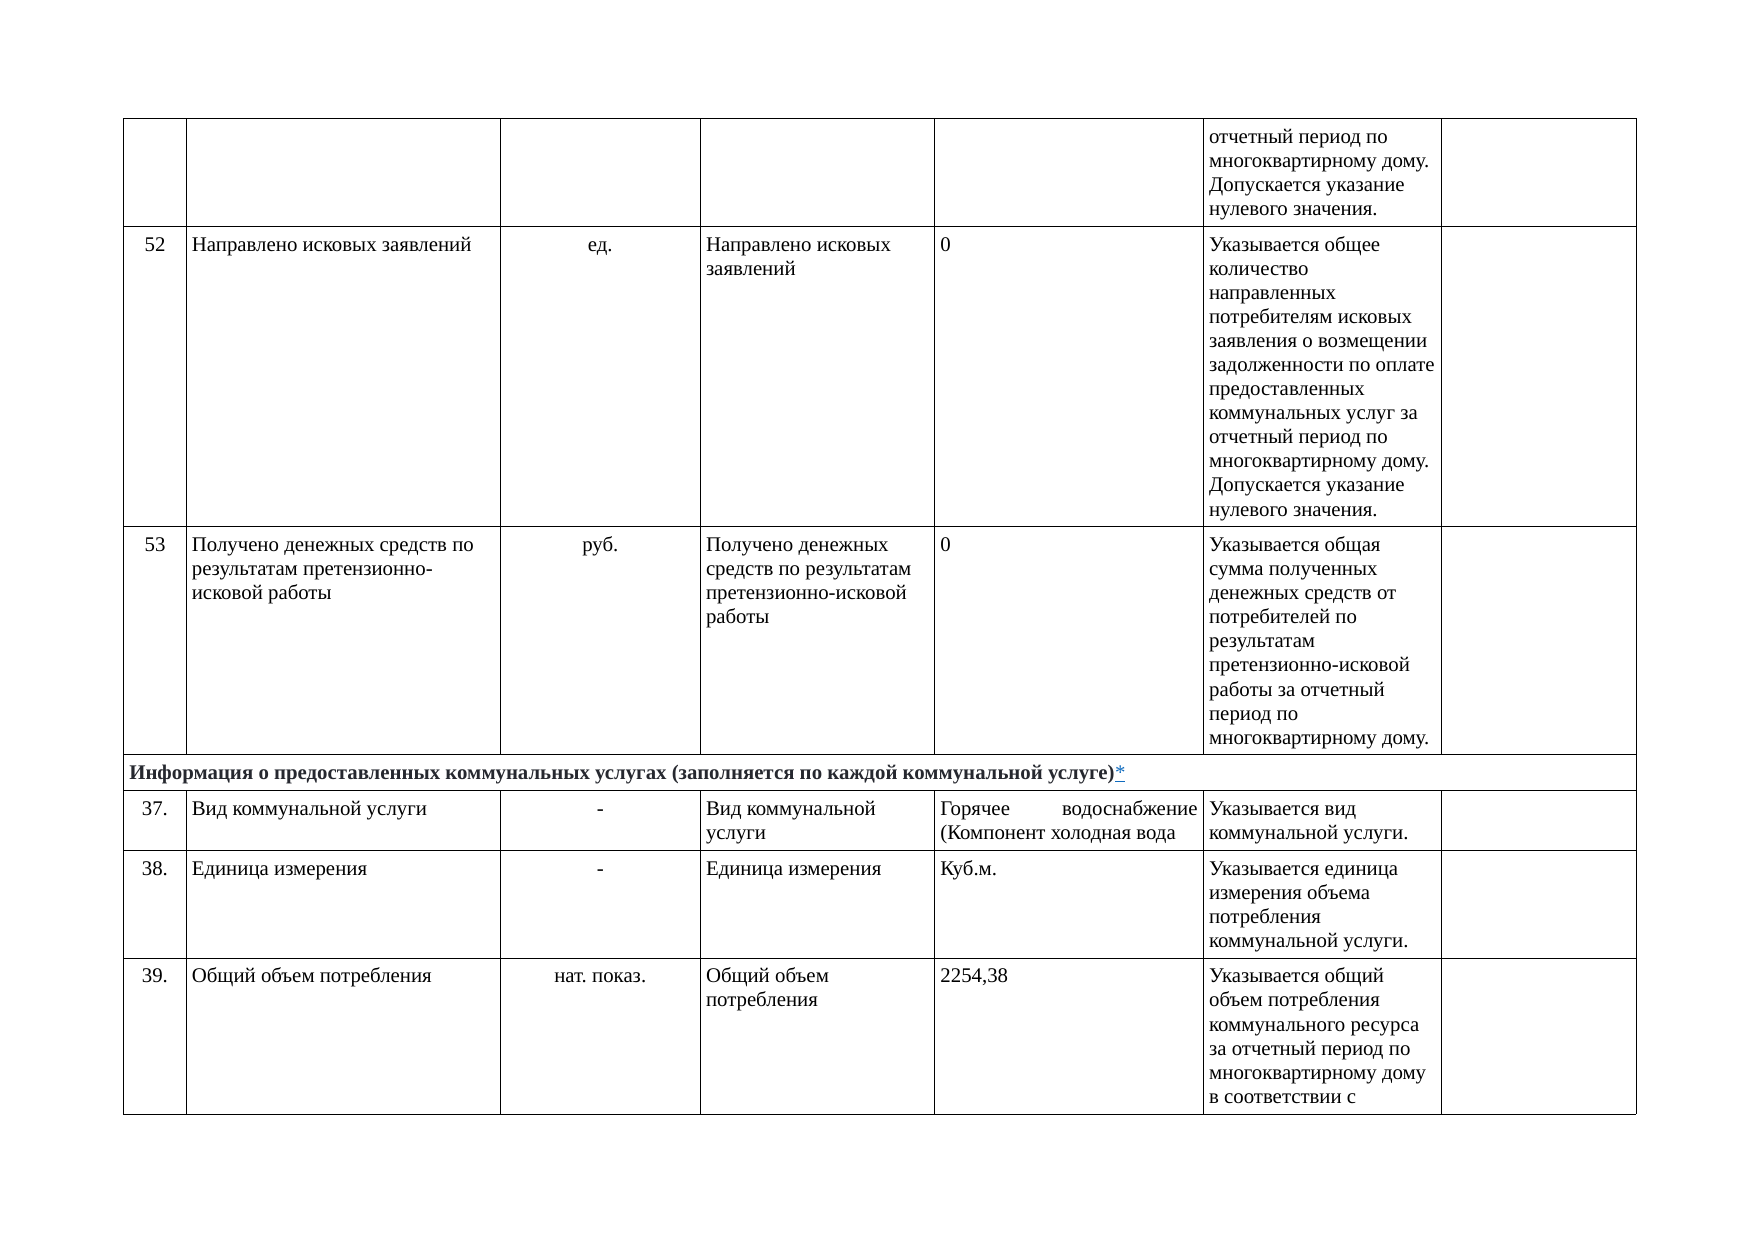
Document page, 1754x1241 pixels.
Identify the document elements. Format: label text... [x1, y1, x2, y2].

table_cell [1442, 851, 1636, 957]
table_cell 39. [124, 959, 186, 1113]
table_cell Общий объем потребления [701, 959, 934, 1113]
table_cell [935, 119, 1203, 226]
table_cell Направлено исковых заявлений [187, 227, 500, 526]
table_cell 52 [124, 227, 186, 526]
table_cell Вид коммунальной услуги [701, 791, 934, 850]
table_cell [701, 119, 934, 226]
table_cell Получено денежных средств по результатам претензионно-исковой работы [187, 527, 500, 754]
table_cell [1442, 119, 1636, 226]
table_cell [187, 119, 500, 226]
table_cell Вид коммунальной услуги [187, 791, 500, 850]
table_cell [1442, 527, 1636, 754]
table_cell [1442, 791, 1636, 850]
table_cell отчетный период по многоквартирному дому. Допускается указание нулевого значения. [1204, 119, 1441, 226]
table_cell руб. [501, 527, 700, 754]
table_cell Указывается общий объем потребления коммунального ресурса за отчетный период по многоквартирному дому в соответствии с [1204, 959, 1441, 1113]
table_cell [1442, 227, 1636, 526]
table_cell Указывается общее количество направленных потребителям исковых заявления о возмещении задолженности по оплате предоставленных коммунальных услуг за отчетный период по многоквартирному дому. Допускается указание нулевого значения. [1204, 227, 1441, 526]
table_cell 37. [124, 791, 186, 850]
table_cell Информация о предоставленных коммунальных услугах (заполняется по каждой коммунальной услуге)* [124, 755, 1636, 790]
table_cell 0 [935, 527, 1203, 754]
table_cell Указывается вид коммунальной услуги. [1204, 791, 1441, 850]
table_cell 0 [935, 227, 1203, 526]
table_cell - [501, 851, 700, 957]
table_cell нат. показ. [501, 959, 700, 1113]
table_cell [124, 119, 186, 226]
table_cell Указывается единица измерения объема потребления коммунальной услуги. [1204, 851, 1441, 957]
table_cell Горячее водоснабжение (Компонент холодная вода [935, 791, 1203, 850]
table_cell - [501, 791, 700, 850]
table_cell 38. [124, 851, 186, 957]
table_cell Куб.м. [935, 851, 1203, 957]
table_cell Указывается общая сумма полученных денежных средств от потребителей по результатам претензионно-исковой работы за отчетный период по многоквартирному дому. [1204, 527, 1441, 754]
table_cell Общий объем потребления [187, 959, 500, 1113]
table_cell [1442, 959, 1636, 1113]
table_cell Единица измерения [701, 851, 934, 957]
table_cell Единица измерения [187, 851, 500, 957]
table_cell [501, 119, 700, 226]
table_cell Направлено исковых заявлений [701, 227, 934, 526]
table_cell 53 [124, 527, 186, 754]
table_cell 2254,38 [935, 959, 1203, 1113]
table_cell Получено денежных средств по результатам претензионно-исковой работы [701, 527, 934, 754]
table_cell ед. [501, 227, 700, 526]
